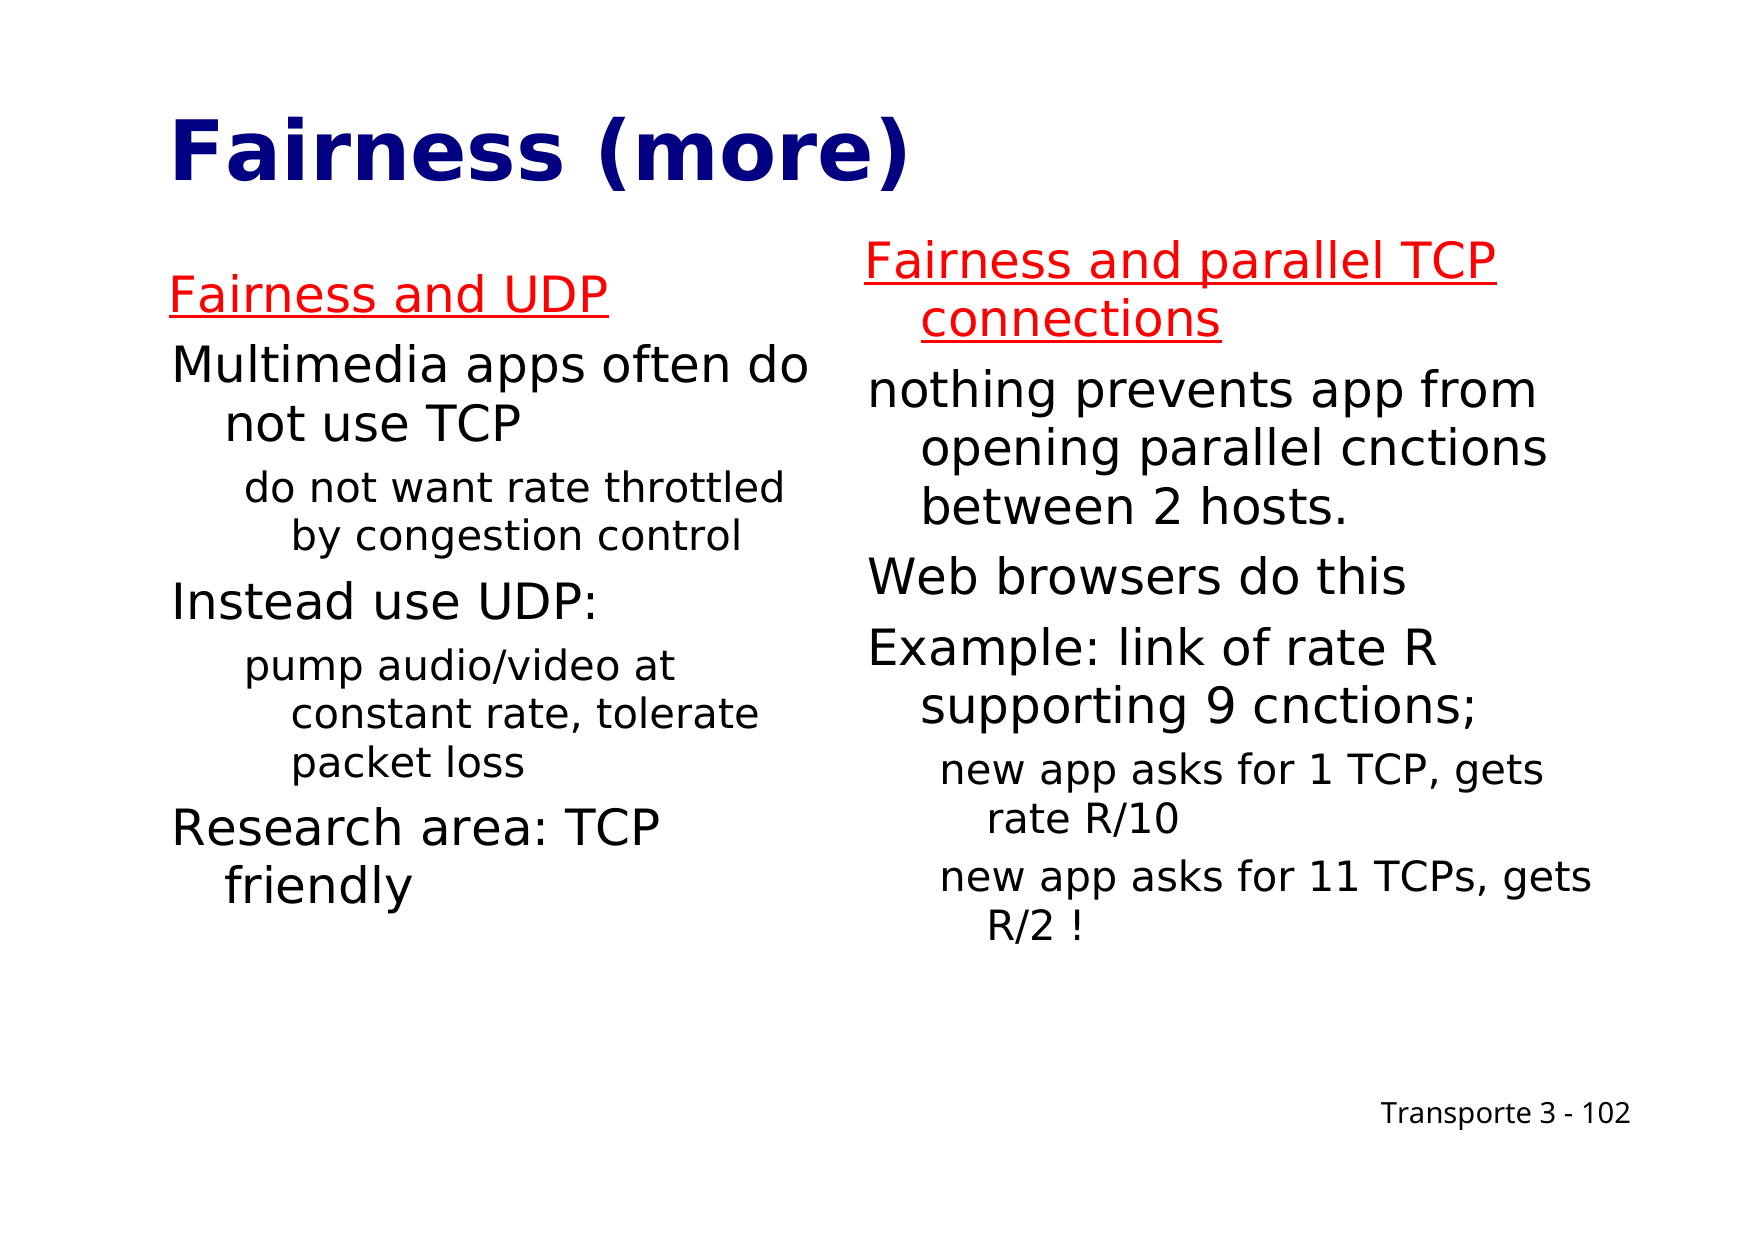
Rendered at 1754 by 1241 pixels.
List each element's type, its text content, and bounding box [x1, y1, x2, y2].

list Fairness and UDP Multimedia apps often do not use TCP do not want rate throttled by congestion control Instead use UDP: pump audio/video at constant rate, tolerate packet loss Research area: TCP friendly [153, 258, 836, 1063]
list Fairness and parallel TCP connections nothing prevents app from opening parallel cnctions between 2 hosts. Web browsers do this Example: link of rate R supporting 9 cnctions; new app asks for 1 TCP, gets rate R/10 new app asks for 11 TCPs, gets R/2 ! [849, 224, 1628, 1182]
title Fairness (more) [154, 58, 1546, 246]
